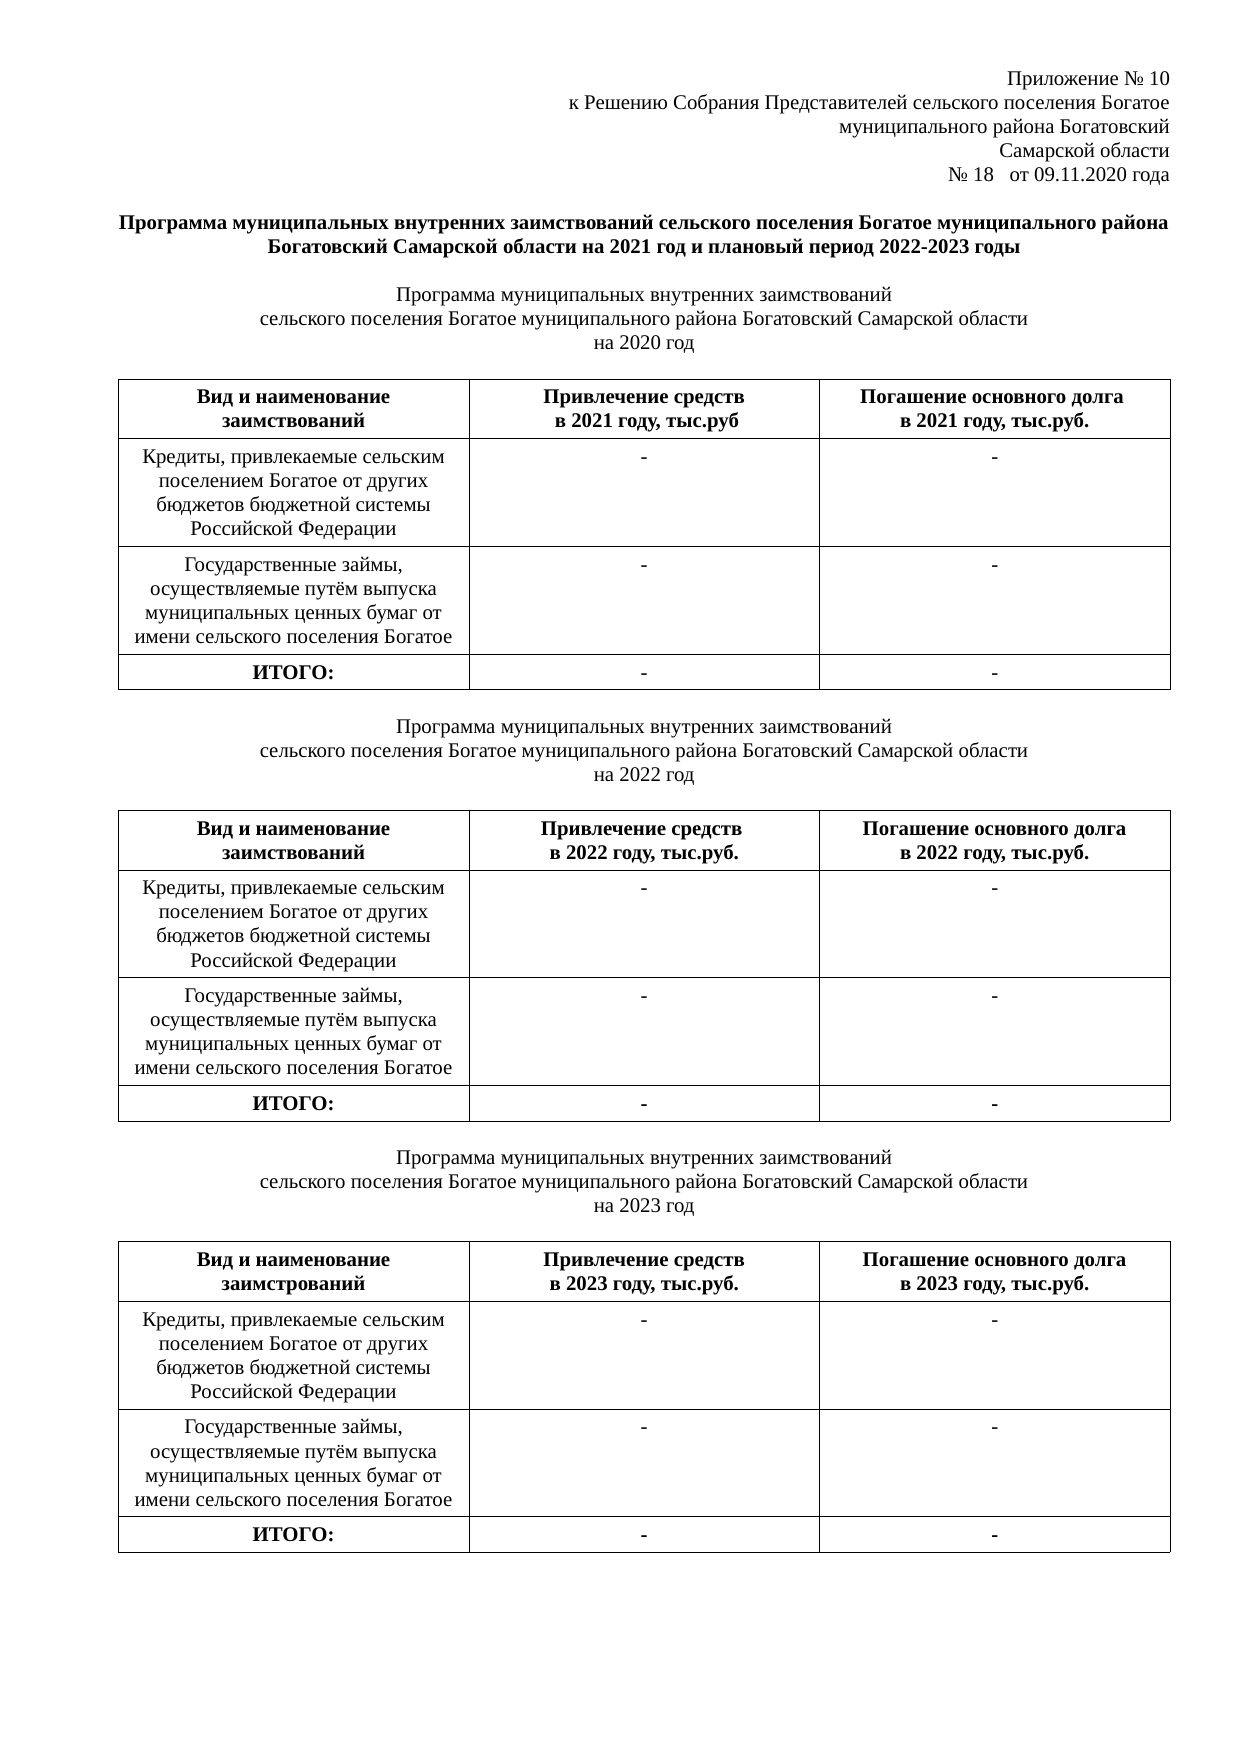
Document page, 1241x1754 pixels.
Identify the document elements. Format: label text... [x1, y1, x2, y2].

text к Решению Собрания Представителей сельского поселения Богатое [118, 90, 1170, 114]
text сельского поселения Богатое муниципального района Богатовский Самарской области [118, 1169, 1170, 1193]
text на 2020 год [118, 330, 1170, 354]
table_header Погашение основного долга в 2022 году, тыс.руб. [820, 811, 1170, 869]
table_cell - [470, 547, 819, 654]
table_cell - [820, 871, 1170, 977]
table_cell - [820, 1517, 1170, 1552]
table_cell - [820, 1410, 1170, 1516]
table_cell Государственные займы, осуществляемые путём выпуска муниципальных ценных бумаг от имени сельского поселения Богатое [119, 547, 469, 654]
table_cell Государственные займы, осуществляемые путём выпуска муниципальных ценных бумаг от имени сельского поселения Богатое [119, 978, 469, 1085]
table_cell - [820, 547, 1170, 654]
table_header Погашение основного долга в 2021 году, тыс.руб. [820, 380, 1170, 438]
table_cell - [470, 439, 819, 546]
text Самарской области [118, 138, 1170, 162]
table_header Вид и наименование заимстрований [119, 1242, 469, 1301]
table_cell - [470, 655, 819, 689]
text сельского поселения Богатое муниципального района Богатовский Самарской области [118, 306, 1170, 330]
table_cell - [470, 1410, 819, 1516]
table_cell - [820, 655, 1170, 689]
table_cell - [470, 1517, 819, 1552]
text на 2023 год [118, 1193, 1170, 1217]
text Программа муниципальных внутренних заимствований [118, 1145, 1170, 1169]
table_cell - [470, 871, 819, 977]
table_cell - [470, 978, 819, 1085]
table_cell - [820, 439, 1170, 546]
text Программа муниципальных внутренних заимствований [118, 713, 1170, 738]
table_cell Государственные займы, осуществляемые путём выпуска муниципальных ценных бумаг от имени сельского поселения Богатое [119, 1410, 469, 1516]
table_header Привлечение средств в 2021 году, тыс.руб [470, 380, 819, 438]
table_cell Кредиты, привлекаемые сельским поселением Богатое от других бюджетов бюджетной системы Российской Федерации [119, 439, 469, 546]
table_header Вид и наименование заимствований [119, 811, 469, 869]
table_header Вид и наименование заимствований [119, 380, 469, 438]
table_cell - [820, 1086, 1170, 1121]
table_cell - [820, 978, 1170, 1085]
table_header Привлечение средств в 2023 году, тыс.руб. [470, 1242, 819, 1301]
text № 18 от 09.11.2020 года [118, 162, 1170, 186]
table_cell ИТОГО: [119, 1517, 469, 1552]
text Программа муниципальных внутренних заимствований сельского поселения Богатое муниципального района Богатовский Самарской области на 2021 год и плановый период 2022-2023 годы [118, 210, 1170, 258]
table_header Привлечение средств в 2022 году, тыс.руб. [470, 811, 819, 869]
table_cell - [820, 1302, 1170, 1409]
table_cell ИТОГО: [119, 1086, 469, 1121]
table_header Погашение основного долга в 2023 году, тыс.руб. [820, 1242, 1170, 1301]
table_cell Кредиты, привлекаемые сельским поселением Богатое от других бюджетов бюджетной системы Российской Федерации [119, 871, 469, 977]
text сельского поселения Богатое муниципального района Богатовский Самарской области [118, 738, 1170, 762]
table_cell Кредиты, привлекаемые сельским поселением Богатое от других бюджетов бюджетной системы Российской Федерации [119, 1302, 469, 1409]
table_cell ИТОГО: [119, 655, 469, 689]
text на 2022 год [118, 762, 1170, 786]
table_cell - [470, 1302, 819, 1409]
text Программа муниципальных внутренних заимствований [118, 282, 1170, 306]
text муниципального района Богатовский [118, 114, 1170, 138]
text Приложение № 10 [118, 66, 1170, 90]
table_cell - [470, 1086, 819, 1121]
